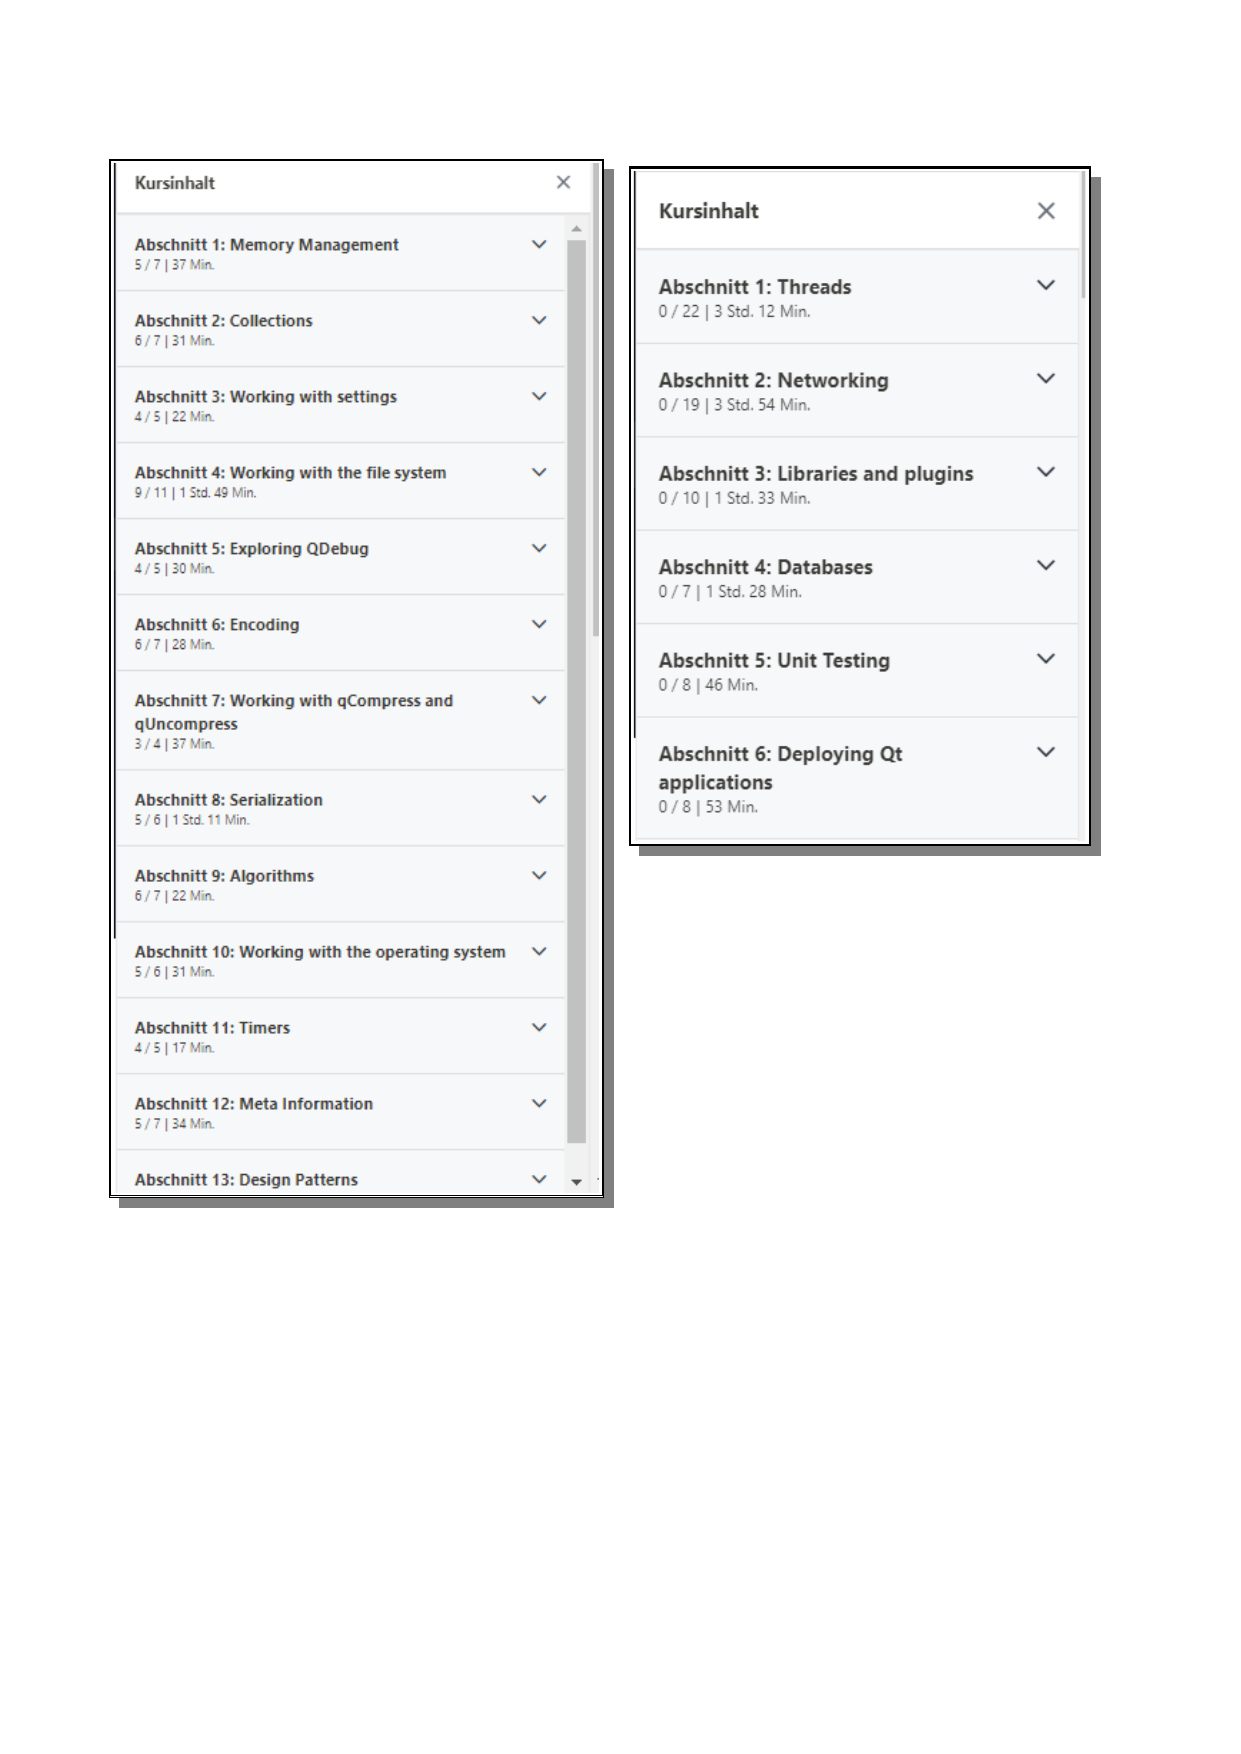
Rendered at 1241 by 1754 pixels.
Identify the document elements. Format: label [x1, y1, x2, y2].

picture [633, 171, 1086, 841]
picture [113, 163, 599, 1193]
